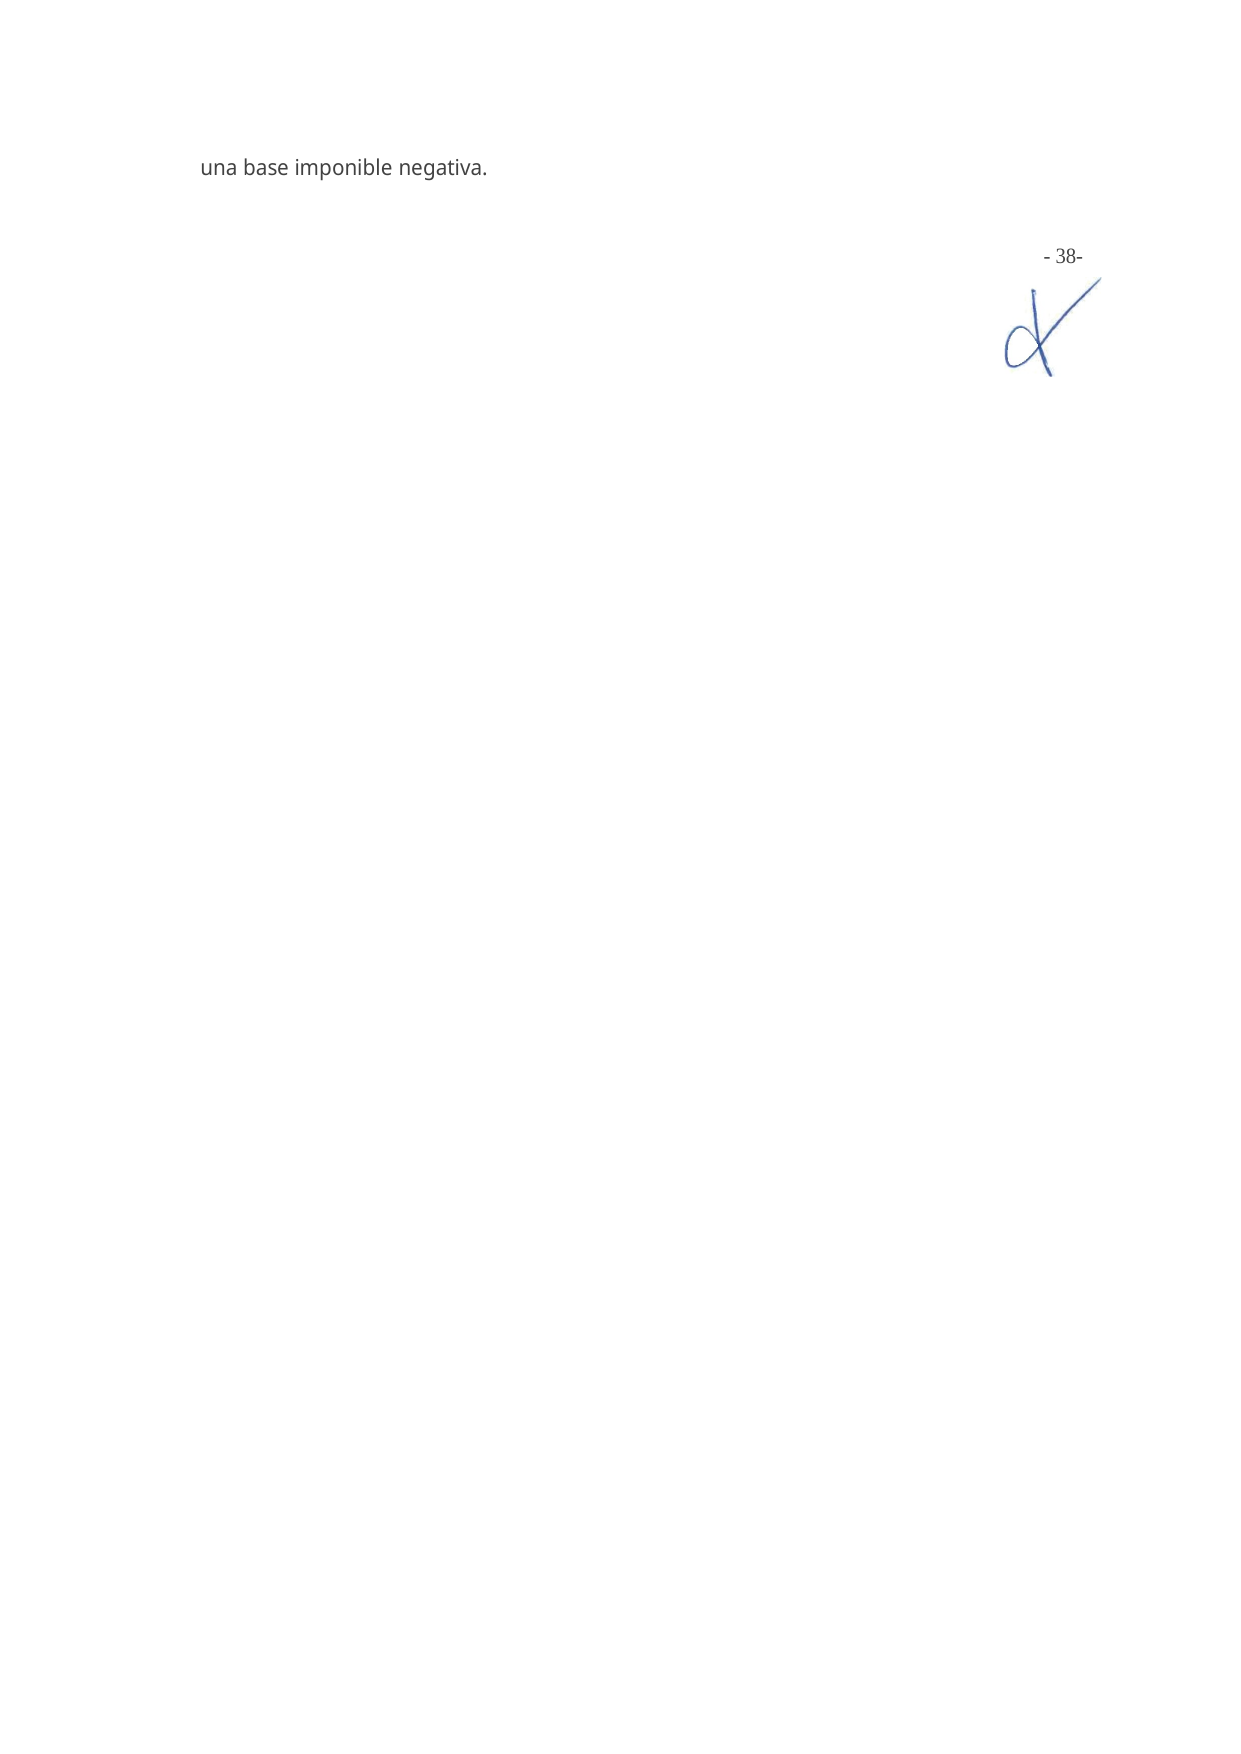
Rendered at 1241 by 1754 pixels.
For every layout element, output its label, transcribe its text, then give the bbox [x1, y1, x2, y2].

text una base imponible negativa. [200, 152, 1083, 182]
text - 38- [6, 243, 1083, 268]
picture [1004, 277, 1102, 377]
